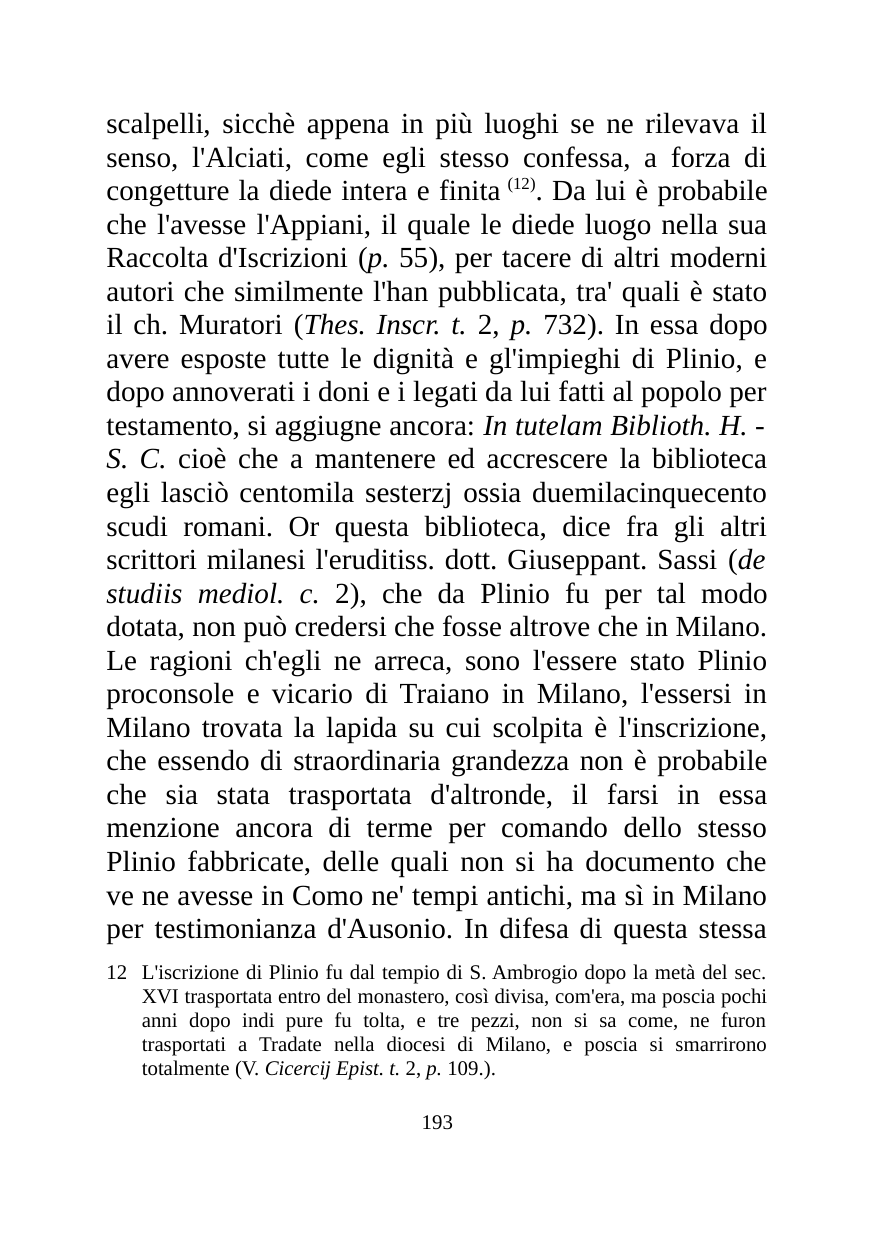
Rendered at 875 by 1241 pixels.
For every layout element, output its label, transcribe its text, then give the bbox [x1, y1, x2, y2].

text L'iscrizione di Plinio fu dal tempio di S. Ambrogio dopo la metà del sec. XVI trasportata entro del monastero, così divisa, com'era, ma poscia pochi anni dopo indi pure fu tolta, e tre pezzi, non si sa come, ne furon trasportati a Tradate nella diocesi di Milano, e poscia si smarrirono totalmente (V. Cicercij Epist. t. 2, p. 109.). [106, 960, 768, 1080]
text scalpelli, sicchè appena in più luoghi se ne rilevava il senso, l'Alciati, come egli stesso confessa, a forza di congetture la diede intera e finita (). Da lui è probabile che l'avesse l'Appiani, il quale le diede luogo nella sua Raccolta d'Iscrizioni (p. 55), per tacere di altri moderni autori che similmente l'han pubblicata, tra' quali è stato il ch. Muratori (Thes. Inscr. t. 2, p. 732). In essa dopo avere esposte tutte le dignità e gl'impieghi di Plinio, e dopo annoverati i doni e i legati da lui fatti al popolo per testamento, si aggiugne ancora: In tutelam Biblioth. H. - S. C. cioè che a mantenere ed accrescere la biblioteca egli lasciò centomila sesterzj ossia duemilacinquecento scudi romani. Or questa biblioteca, dice fra gli altri scrittori milanesi l'eruditiss. dott. Giuseppant. Sassi (de studiis mediol. c. 2), che da Plinio fu per tal modo dotata, non può credersi che fosse altrove che in Milano. Le ragioni ch'egli ne arreca, sono l'essere stato Plinio proconsole e vicario di Traiano in Milano, l'essersi in Milano trovata la lapida su cui scolpita è l'inscrizione, che essendo di straordinaria grandezza non è probabile che sia stata trasportata d'altronde, il farsi in essa menzione ancora di terme per comando dello stesso Plinio fabbricate, delle quali non si ha documento che ve ne avesse in Como ne' tempi antichi, ma sì in Milano per testimonianza d'Ausonio. In difesa di questa stessa [106, 106, 768, 945]
